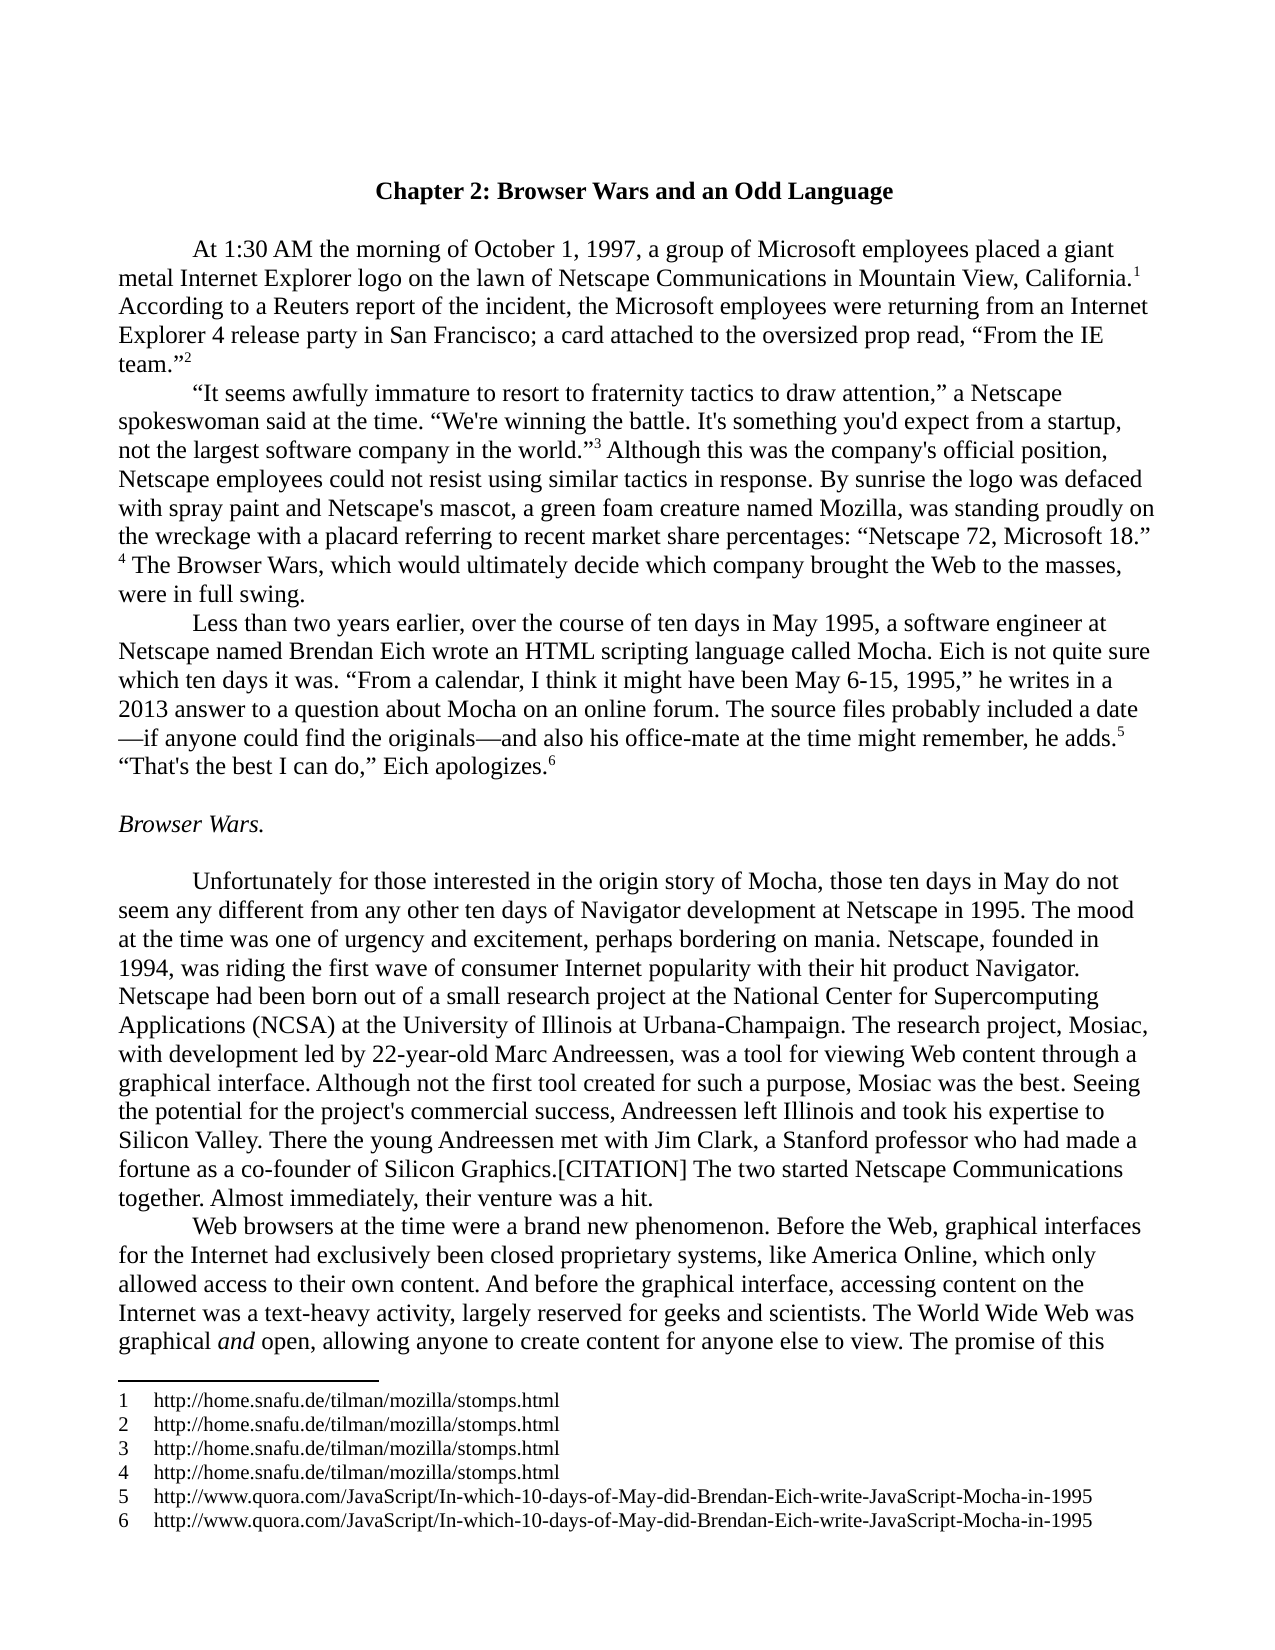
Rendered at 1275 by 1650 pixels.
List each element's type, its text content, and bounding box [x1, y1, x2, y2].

text http://home.snafu.de/tilman/mozilla/stomps.html [118, 1436, 1157, 1460]
text Browser Wars. [118, 809, 1157, 838]
text http://home.snafu.de/tilman/mozilla/stomps.html [118, 1387, 1157, 1412]
text Web browsers at the time were a brand new phenomenon. Before the Web, graphical interfaces for the Internet had exclusively been closed proprietary systems, like America Online, which only allowed access to their own content. And before the graphical interface, accessing content on the Internet was a text-heavy activity, largely reserved for geeks and scientists. The World Wide Web was graphical and open, allowing anyone to create content for anyone else to view. The promise of this [118, 1211, 1157, 1355]
text http://www.quora.com/JavaScript/In-which-10-days-of-May-did-Brendan-Eich-write-JavaScript-Mocha-in-1995 [118, 1508, 1157, 1532]
text At 1:30 AM the morning of October 1, 1997, a group of Microsoft employees placed a giant metal Internet Explorer logo on the lawn of Netscape Communications in Mountain View, California. According to a Reuters report of the incident, the Microsoft employees were returning from an Internet Explorer 4 release party in San Francisco; a card attached to the oversized prop read, “From the IE team.” [118, 234, 1157, 378]
text Unfortunately for those interested in the origin story of Mocha, those ten days in May do not seem any different from any other ten days of Navigator development at Netscape in 1995. The mood at the time was one of urgency and excitement, perhaps bordering on mania. Netscape, founded in 1994, was riding the first wave of consumer Internet popularity with their hit product Navigator. Netscape had been born out of a small research project at the National Center for Supercomputing Applications (NCSA) at the University of Illinois at Urbana-Champaign. The research project, Mosiac, with development led by 22-year-old Marc Andreessen, was a tool for viewing Web content through a graphical interface. Although not the first tool created for such a purpose, Mosiac was the best. Seeing the potential for the project's commercial success, Andreessen left Illinois and took his expertise to Silicon Valley. There the young Andreessen met with Jim Clark, a Stanford professor who had made a fortune as a co-founder of Silicon Graphics.[CITATION] The two started Netscape Communications together. Almost immediately, their venture was a hit. [118, 866, 1157, 1211]
text Chapter 2: Browser Wars and an Odd Language [118, 176, 1157, 205]
text “It seems awfully immature to resort to fraternity tactics to draw attention,” a Netscape spokeswoman said at the time. “We're winning the battle. It's something you'd expect from a startup, not the largest software company in the world.” Although this was the company's official position, Netscape employees could not resist using similar tactics in response. By sunrise the logo was defaced with spray paint and Netscape's mascot, a green foam creature named Mozilla, was standing proudly on the wreckage with a placard referring to recent market share percentages: “Netscape 72, Microsoft 18.” The Browser Wars, which would ultimately decide which company brought the Web to the masses, were in full swing. [118, 378, 1157, 608]
text http://home.snafu.de/tilman/mozilla/stomps.html [118, 1460, 1157, 1484]
text Less than two years earlier, over the course of ten days in May 1995, a software engineer at Netscape named Brendan Eich wrote an HTML scripting language called Mocha. Eich is not quite sure which ten days it was. “From a calendar, I think it might have been May 6-15, 1995,” he writes in a 2013 answer to a question about Mocha on an online forum. The source files probably included a date—if anyone could find the originals—and also his office-mate at the time might remember, he adds. “That's the best I can do,” Eich apologizes. [118, 608, 1157, 780]
text http://www.quora.com/JavaScript/In-which-10-days-of-May-did-Brendan-Eich-write-JavaScript-Mocha-in-1995 [118, 1484, 1157, 1508]
text http://home.snafu.de/tilman/mozilla/stomps.html [118, 1412, 1157, 1436]
